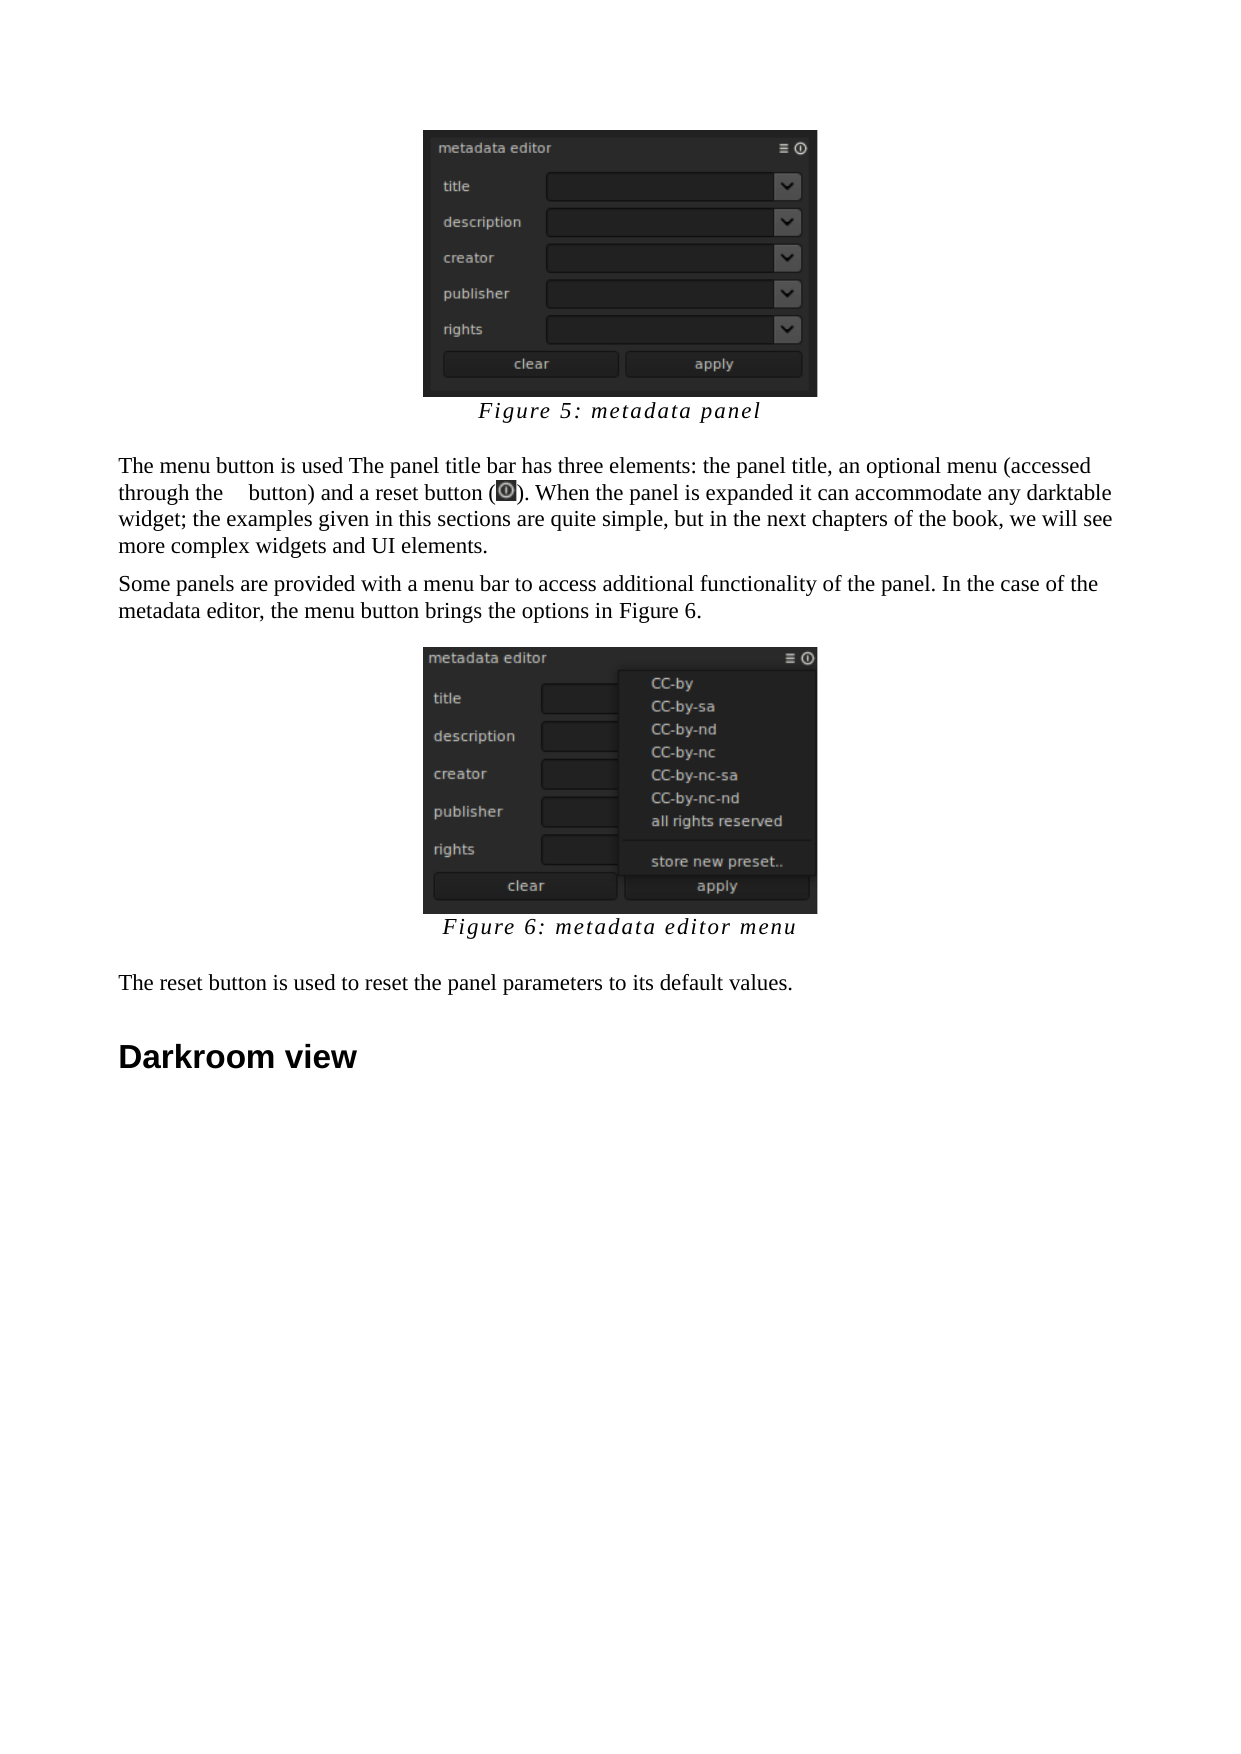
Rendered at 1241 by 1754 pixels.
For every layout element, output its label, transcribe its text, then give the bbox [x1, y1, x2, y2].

text Figure 5: metadata panel [423, 397, 817, 423]
subtitle Darkroom view [118, 1037, 1122, 1076]
text The menu button is used The panel title bar has three elements: the panel title, an optional menu (accessed through the button) and a reset button (). When the panel is expanded it can accommodate any darktable widget; the examples given in this sections are quite simple, but in the next chapters of the book, we will see more complex widgets and UI elements. [118, 118, 1122, 558]
text Some panels are provided with a menu bar to access additional functionality of the panel. In the case of the metadata editor, the menu button brings the options in Figure 6. [118, 571, 1122, 623]
text Figure 6: metadata editor menu [423, 914, 817, 939]
picture [496, 480, 517, 501]
picture [423, 130, 818, 397]
picture [423, 647, 818, 914]
text The reset button is used to reset the panel parameters to its default values. [118, 636, 1122, 995]
